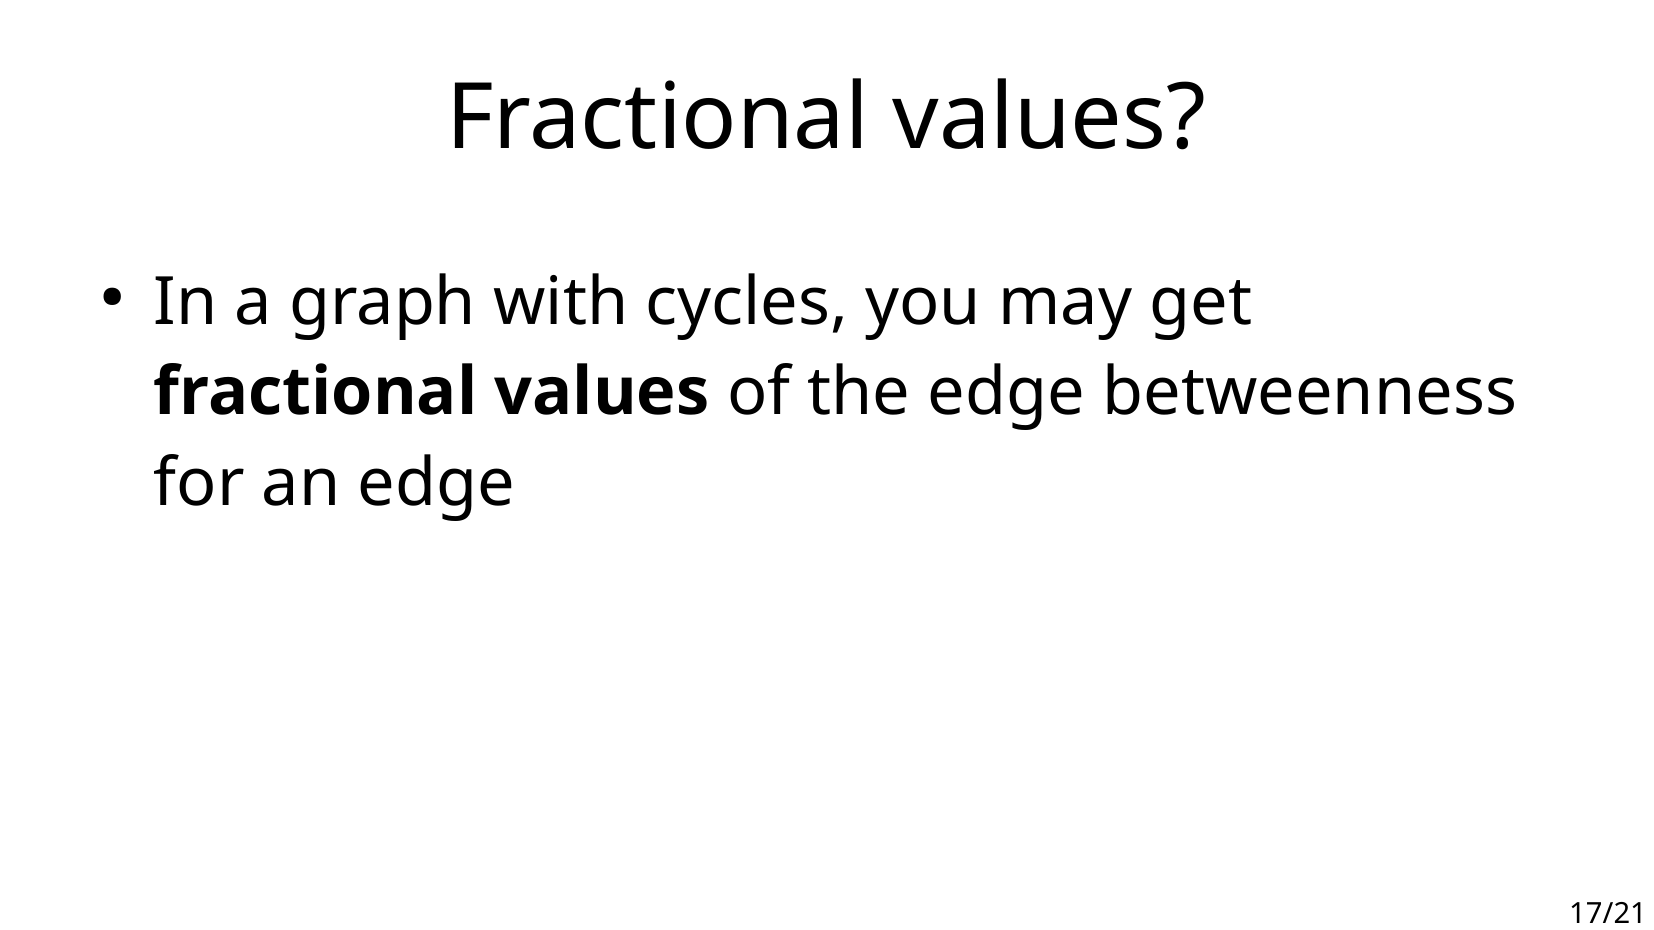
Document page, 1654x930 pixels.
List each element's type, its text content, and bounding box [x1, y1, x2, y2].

list In a graph with cycles, you may get fractional values of the edge betweenness for an edge [82, 252, 1571, 793]
title Fractional values? [82, 1, 1571, 225]
